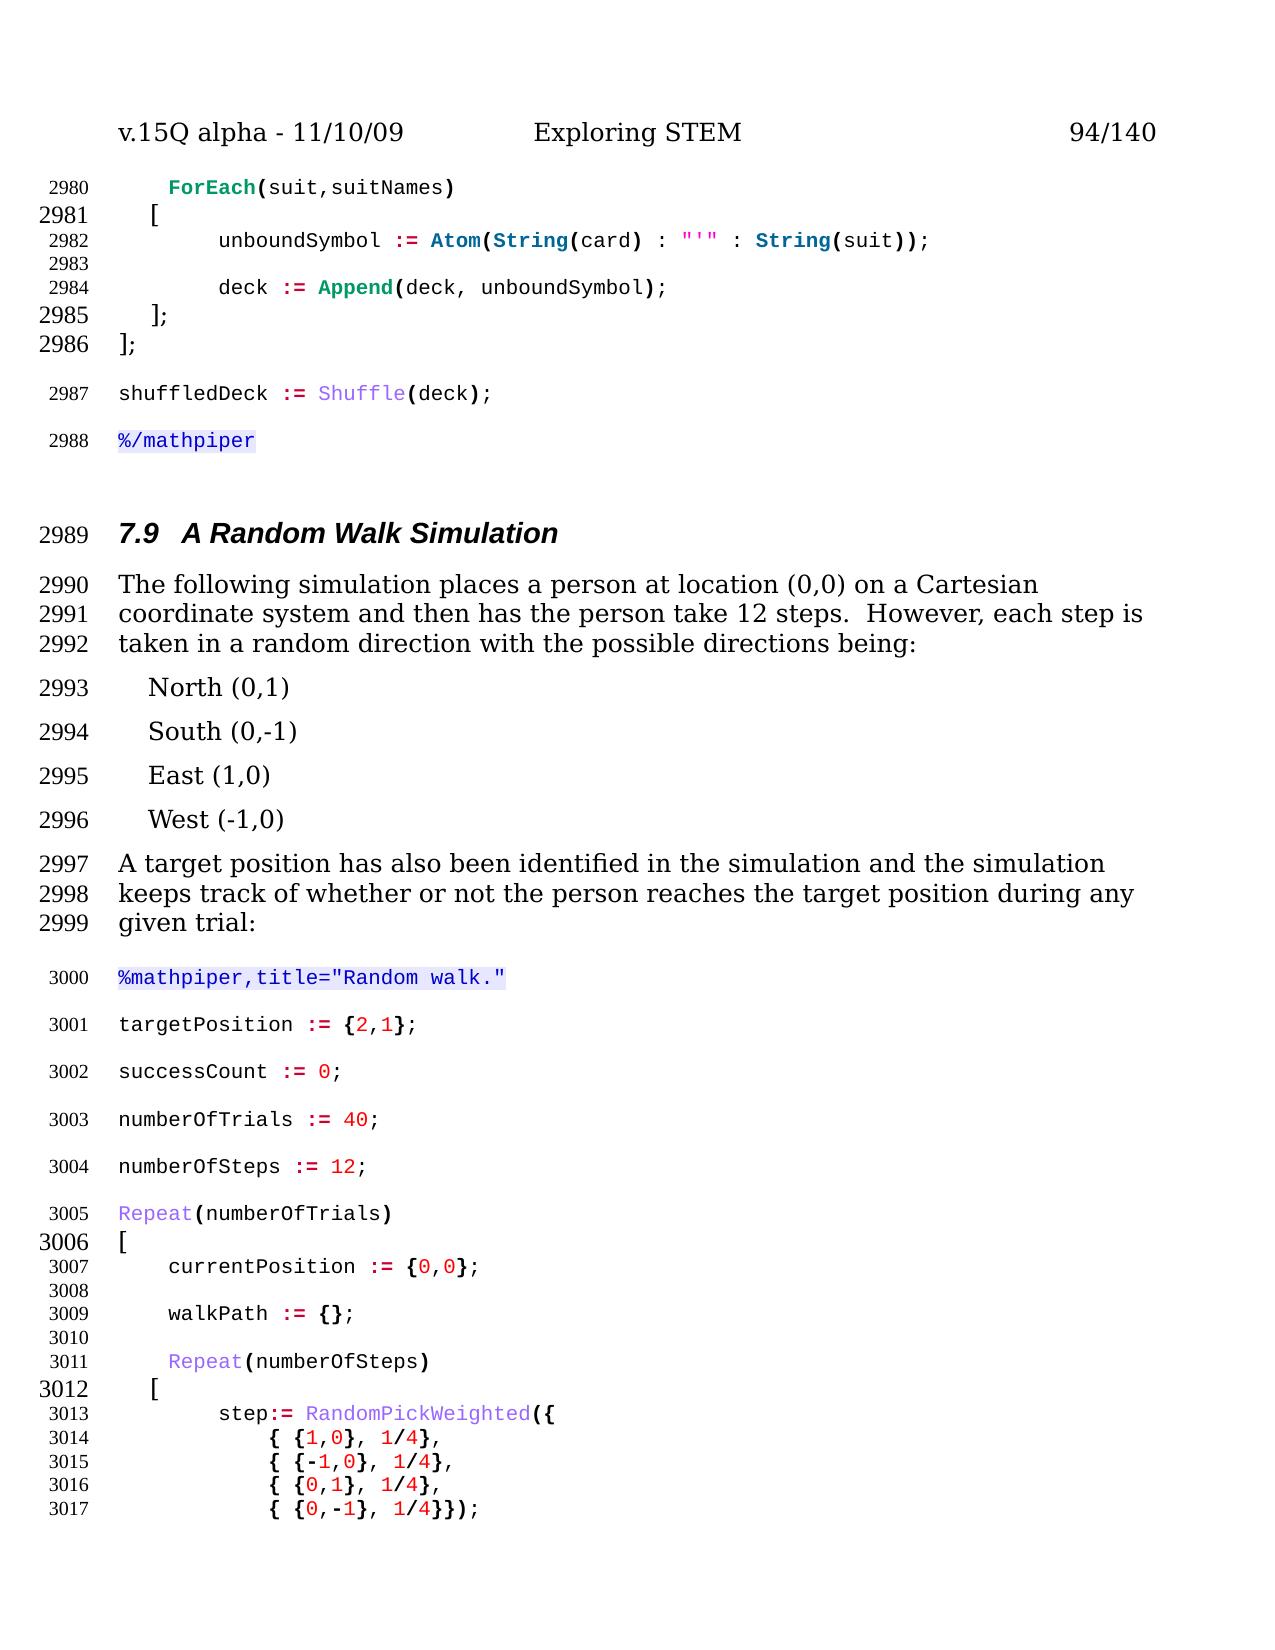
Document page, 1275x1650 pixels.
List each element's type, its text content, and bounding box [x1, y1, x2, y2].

text A target position has also been identified in the simulation and the simulation keeps track of whether or not the person reaches the target position during any given trial: [118, 849, 1157, 937]
text South (0,-1) [148, 717, 1157, 746]
text numberOfSteps := 12; [118, 1156, 1157, 1179]
text { {0,-1}, 1/4}}); [118, 1498, 1157, 1522]
text %/mathpiper [118, 430, 1157, 453]
text step:= RandomPickWeighted({ [118, 1403, 1157, 1427]
text { {0,1}, 1/4}, [118, 1474, 1157, 1498]
text unboundSymbol := Atom(String(card) : "'" : String(suit)); [118, 229, 1157, 253]
text { {-1,0}, 1/4}, [118, 1451, 1157, 1474]
text Repeat(numberOfSteps) [118, 1351, 1157, 1374]
text { {1,0}, 1/4}, [118, 1427, 1157, 1451]
text successCount := 0; [118, 1061, 1157, 1085]
text walkPath := {}; [118, 1303, 1157, 1327]
text targetPosition := {2,1}; [118, 1014, 1157, 1038]
text shuffledDeck := Shuffle(deck); [118, 382, 1157, 406]
text The following simulation places a person at location (0,0) on a Cartesian coordinate system and then has the person take 12 steps. However, each step is taken in a random direction with the possible directions being: [118, 570, 1157, 658]
text %mathpiper,title="Random walk." [118, 967, 1157, 990]
text deck := Append(deck, unboundSymbol); [118, 277, 1157, 301]
text Repeat(numberOfTrials) [118, 1203, 1157, 1227]
subtitle A Random Walk Simulation [118, 516, 1157, 549]
text [ [118, 200, 1157, 229]
text ForEach(suit,suitNames) [118, 177, 1157, 200]
text currentPosition := {0,0}; [118, 1256, 1157, 1280]
text [ [118, 1227, 1157, 1256]
text North (0,1) [148, 673, 1157, 702]
text ]; [118, 330, 1157, 359]
text East (1,0) [148, 761, 1157, 790]
text ]; [118, 301, 1157, 330]
text [ [118, 1374, 1157, 1403]
text numberOfTrials := 40; [118, 1109, 1157, 1132]
text West (-1,0) [148, 805, 1157, 834]
